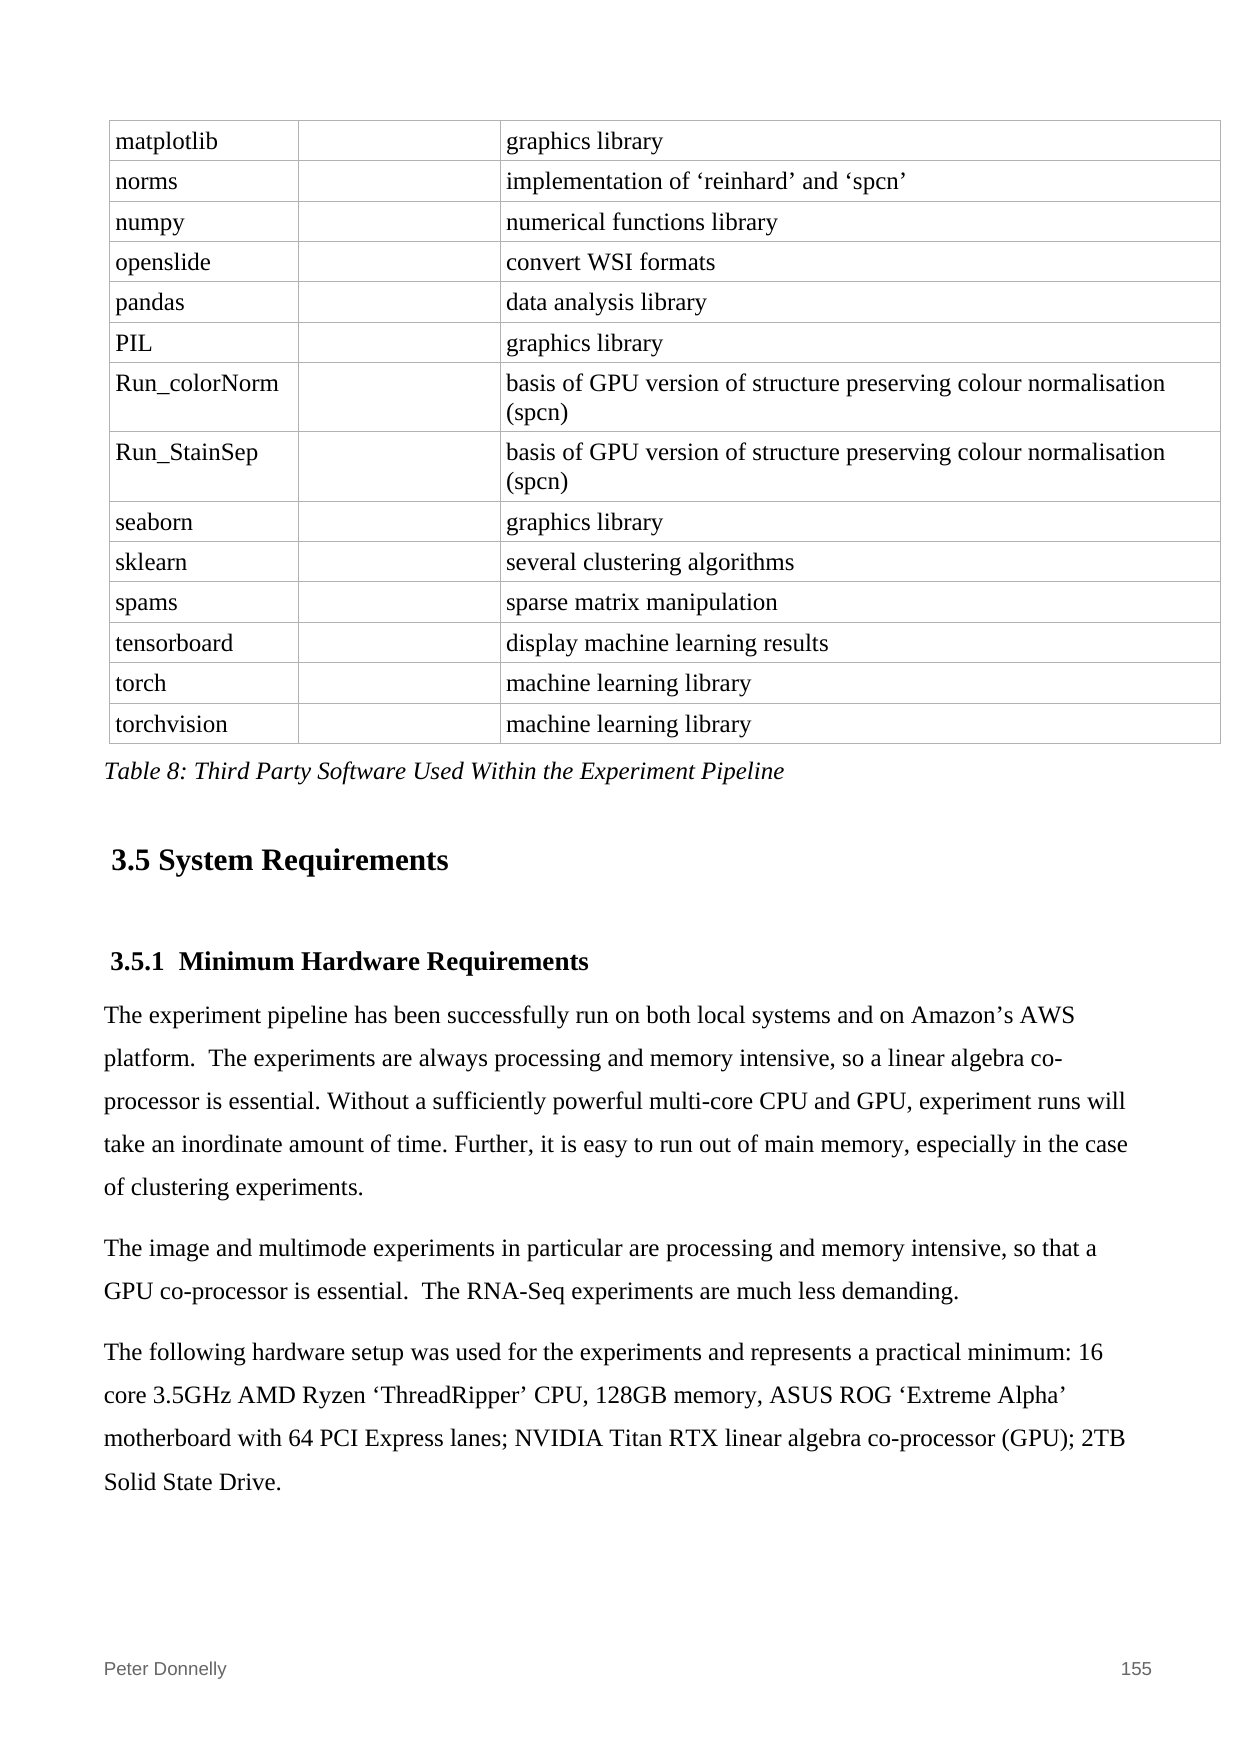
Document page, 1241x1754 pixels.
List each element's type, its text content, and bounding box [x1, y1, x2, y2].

table_cell [299, 502, 500, 541]
subtitle Minimum Hardware Requirements [103, 945, 1146, 976]
table_cell [299, 704, 500, 743]
table_cell machine learning library [501, 663, 1220, 703]
table_cell several clustering algorithms [501, 542, 1220, 581]
table_cell [299, 161, 500, 201]
text The experiment pipeline has been successfully run on both local systems and on Amazon’s AWS platform. The experiments are always processing and memory intensive, so a linear algebra co-processor is essential. Without a sufficiently powerful multi-core CPU and GPU, experiment runs will take an inordinate amount of time. Further, it is easy to run out of main memory, especially in the case of clustering experiments. [103, 1000, 1146, 1201]
table_cell tensorboard [110, 623, 298, 662]
table_cell numpy [110, 202, 298, 241]
table_cell display machine learning results [501, 623, 1220, 662]
subtitle System Requirements [103, 841, 1146, 877]
text The image and multimode experiments in particular are processing and memory intensive, so that a GPU co-processor is essential. The RNA-Seq experiments are much less demanding. [103, 1233, 1146, 1305]
table_cell [299, 282, 500, 322]
table_cell PIL [110, 323, 298, 362]
table_cell basis of GPU version of structure preserving colour normalisation (spcn) [501, 363, 1220, 431]
table_cell [299, 121, 500, 160]
table_cell norms [110, 161, 298, 201]
table_cell [299, 623, 500, 662]
table_cell [299, 242, 500, 281]
table_cell basis of GPU version of structure preserving colour normalisation (spcn) [501, 432, 1220, 501]
table_cell sparse matrix manipulation [501, 582, 1220, 622]
table_cell [299, 202, 500, 241]
table_cell graphics library [501, 121, 1220, 160]
table_cell [299, 663, 500, 703]
table_cell [299, 432, 500, 501]
table_cell graphics library [501, 323, 1220, 362]
table_cell torchvision [110, 704, 298, 743]
table_cell seaborn [110, 502, 298, 541]
table_cell numerical functions library [501, 202, 1220, 241]
table_cell pandas [110, 282, 298, 322]
table_cell [299, 582, 500, 622]
text Table 8: Third Party Software Used Within the Experiment Pipeline [103, 756, 1146, 784]
table_cell spams [110, 582, 298, 622]
table_cell convert WSI formats [501, 242, 1220, 281]
table_cell Run_colorNorm [110, 363, 298, 431]
table_cell matplotlib [110, 121, 298, 160]
table_cell [299, 542, 500, 581]
table_cell implementation of ‘reinhard’ and ‘spcn’ [501, 161, 1220, 201]
table_cell Run_StainSep [110, 432, 298, 501]
table_cell sklearn [110, 542, 298, 581]
table_cell graphics library [501, 502, 1220, 541]
text The following hardware setup was used for the experiments and represents a practical minimum: 16 core 3.5GHz AMD Ryzen ‘ThreadRipper’ CPU, 128GB memory, ASUS ROG ‘Extreme Alpha’ motherboard with 64 PCI Express lanes; NVIDIA Titan RTX linear algebra co-processor (GPU); 2TB Solid State Drive. [103, 1337, 1146, 1495]
table_cell torch [110, 663, 298, 703]
table_cell [299, 323, 500, 362]
table_cell data analysis library [501, 282, 1220, 322]
table_cell openslide [110, 242, 298, 281]
table_cell machine learning library [501, 704, 1220, 743]
table_cell [299, 363, 500, 431]
